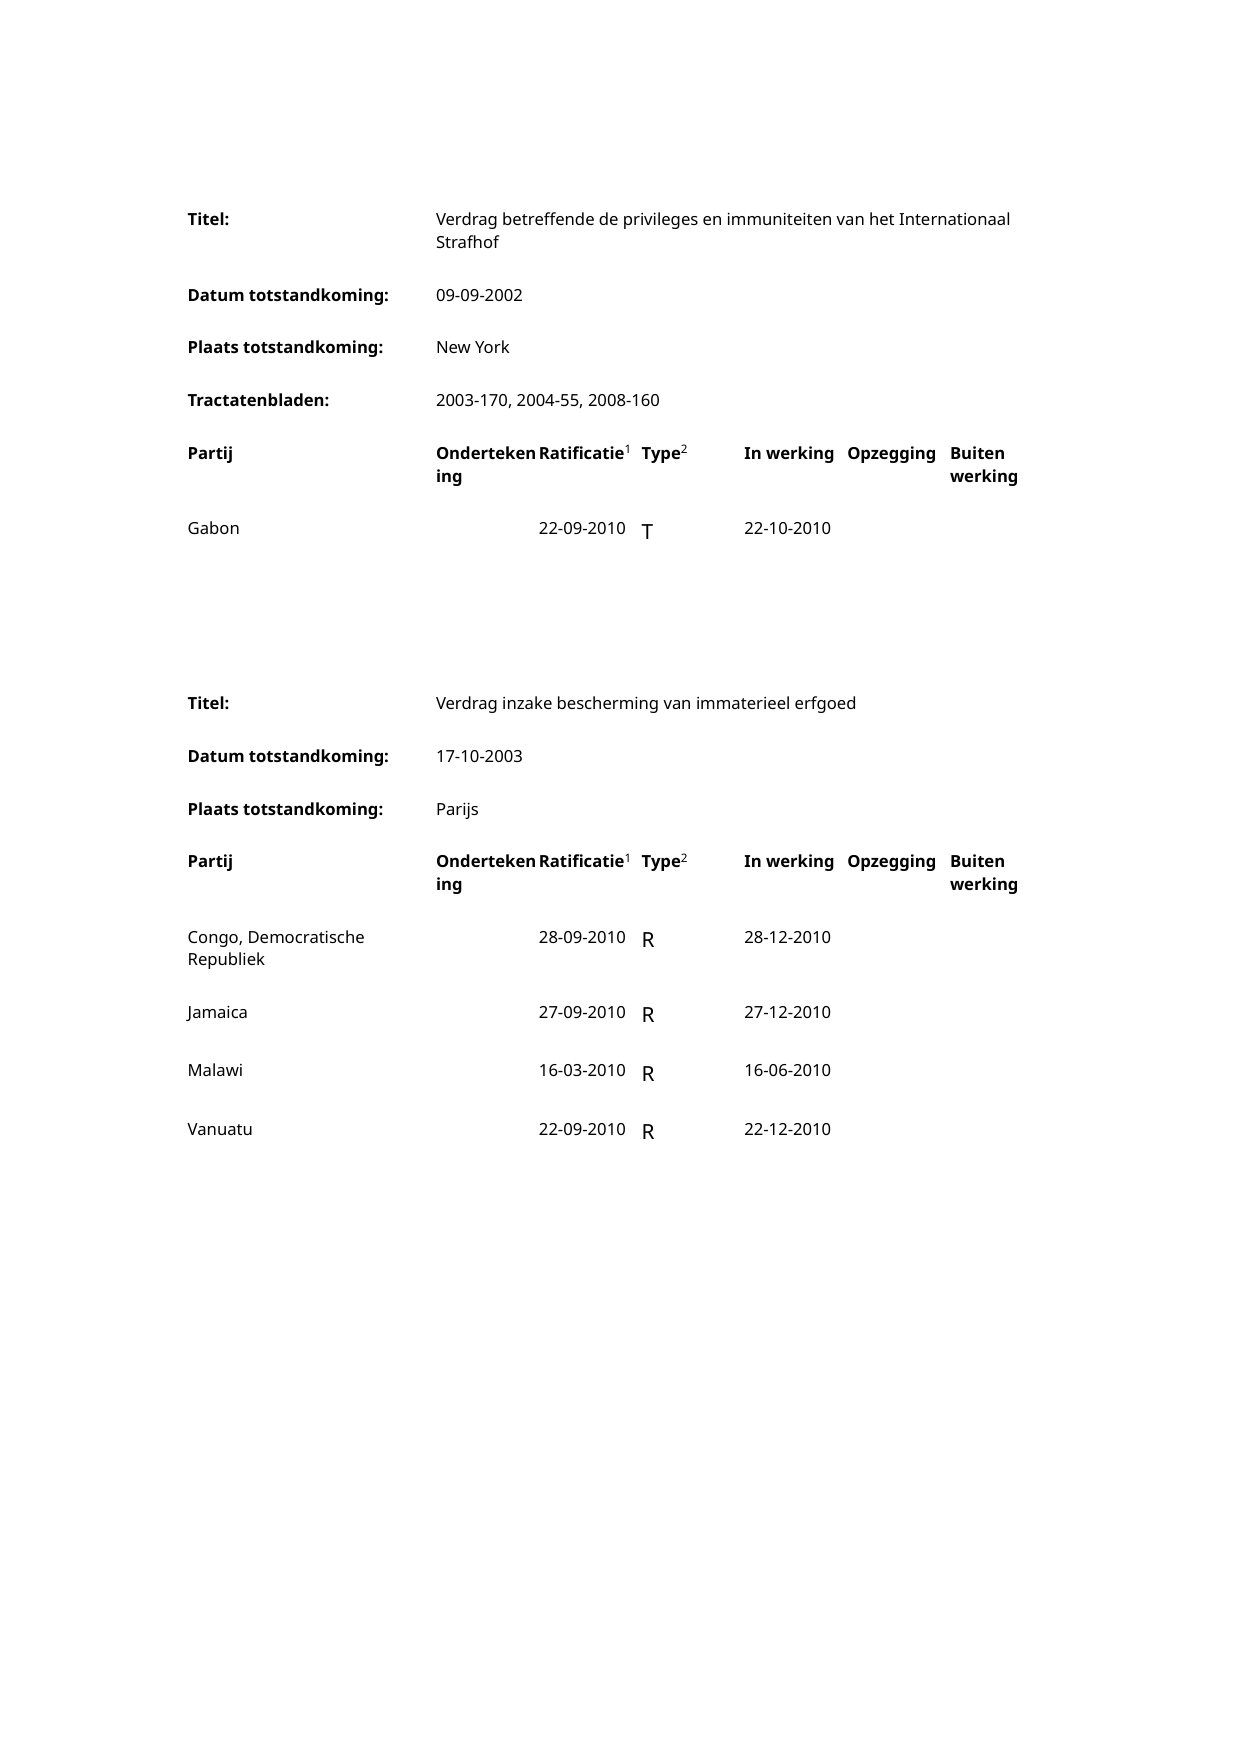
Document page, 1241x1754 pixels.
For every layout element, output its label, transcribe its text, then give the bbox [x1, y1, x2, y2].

table_cell Parijs [436, 797, 1053, 850]
table_cell T [641, 517, 744, 575]
table_cell Datum totstandkoming: [188, 744, 436, 797]
table_cell [847, 925, 950, 1001]
table_cell 16-06-2010 [744, 1059, 847, 1117]
table_header Verdrag inzake bescherming van immaterieel erfgoed [436, 692, 1053, 744]
table_cell [950, 517, 1053, 575]
table_cell [847, 1118, 950, 1176]
table_header Verdrag betreffende de privileges en immuniteiten van het Internationaal Strafhof [436, 208, 1053, 283]
table_cell 22-09-2010 [539, 517, 641, 575]
table_cell Ratificatie1 [539, 441, 641, 517]
table_cell [436, 517, 539, 575]
table_cell 27-09-2010 [539, 1001, 641, 1059]
table_cell R [641, 925, 744, 1001]
table_cell Vanuatu [188, 1118, 436, 1176]
table_cell 27-12-2010 [744, 1001, 847, 1059]
table_cell Tractatenbladen: [188, 389, 436, 441]
table_cell In werking [744, 441, 847, 517]
table_cell In werking [744, 850, 847, 925]
table_cell [950, 1118, 1053, 1176]
table_cell Ratificatie1 [539, 850, 641, 925]
table_cell 16-03-2010 [539, 1059, 641, 1117]
table_cell Datum totstandkoming: [188, 283, 436, 336]
table_cell Jamaica [188, 1001, 436, 1059]
table_cell [847, 1059, 950, 1117]
table_cell [436, 1118, 539, 1176]
table_cell [950, 925, 1053, 1001]
table_cell 22-10-2010 [744, 517, 847, 575]
table_cell 22-09-2010 [539, 1118, 641, 1176]
table_cell 28-09-2010 [539, 925, 641, 1001]
table_cell Malawi [188, 1059, 436, 1117]
table_cell New York [436, 336, 1053, 389]
table_cell Plaats totstandkoming: [188, 336, 436, 389]
table_cell Type2 [641, 441, 744, 517]
table_cell [950, 1059, 1053, 1117]
table_cell Ondertekening [436, 850, 539, 925]
table_cell Opzegging [847, 850, 950, 925]
table_cell R [641, 1001, 744, 1059]
table_cell [436, 925, 539, 1001]
table_cell Partij [188, 850, 436, 925]
table_cell 17-10-2003 [436, 744, 1053, 797]
table_cell [436, 1059, 539, 1117]
table_cell Buiten werking [950, 441, 1053, 517]
table_header Titel: [188, 692, 436, 744]
table_cell Gabon [188, 517, 436, 575]
table_cell Opzegging [847, 441, 950, 517]
table_cell Partij [188, 441, 436, 517]
table_cell 28-12-2010 [744, 925, 847, 1001]
table_cell Congo, Democratische Republiek [188, 925, 436, 1001]
table_cell Ondertekening [436, 441, 539, 517]
table_cell [436, 1001, 539, 1059]
table_cell [847, 1001, 950, 1059]
table_cell Buiten werking [950, 850, 1053, 925]
table_cell R [641, 1059, 744, 1117]
table_cell 09-09-2002 [436, 283, 1053, 336]
table_cell R [641, 1118, 744, 1176]
table_cell 22-12-2010 [744, 1118, 847, 1176]
table_header Titel: [188, 208, 436, 283]
table_cell 2003-170, 2004-55, 2008-160 [436, 389, 1053, 441]
table_cell Plaats totstandkoming: [188, 797, 436, 850]
table_cell [950, 1001, 1053, 1059]
table_cell [847, 517, 950, 575]
table_cell Type2 [641, 850, 744, 925]
